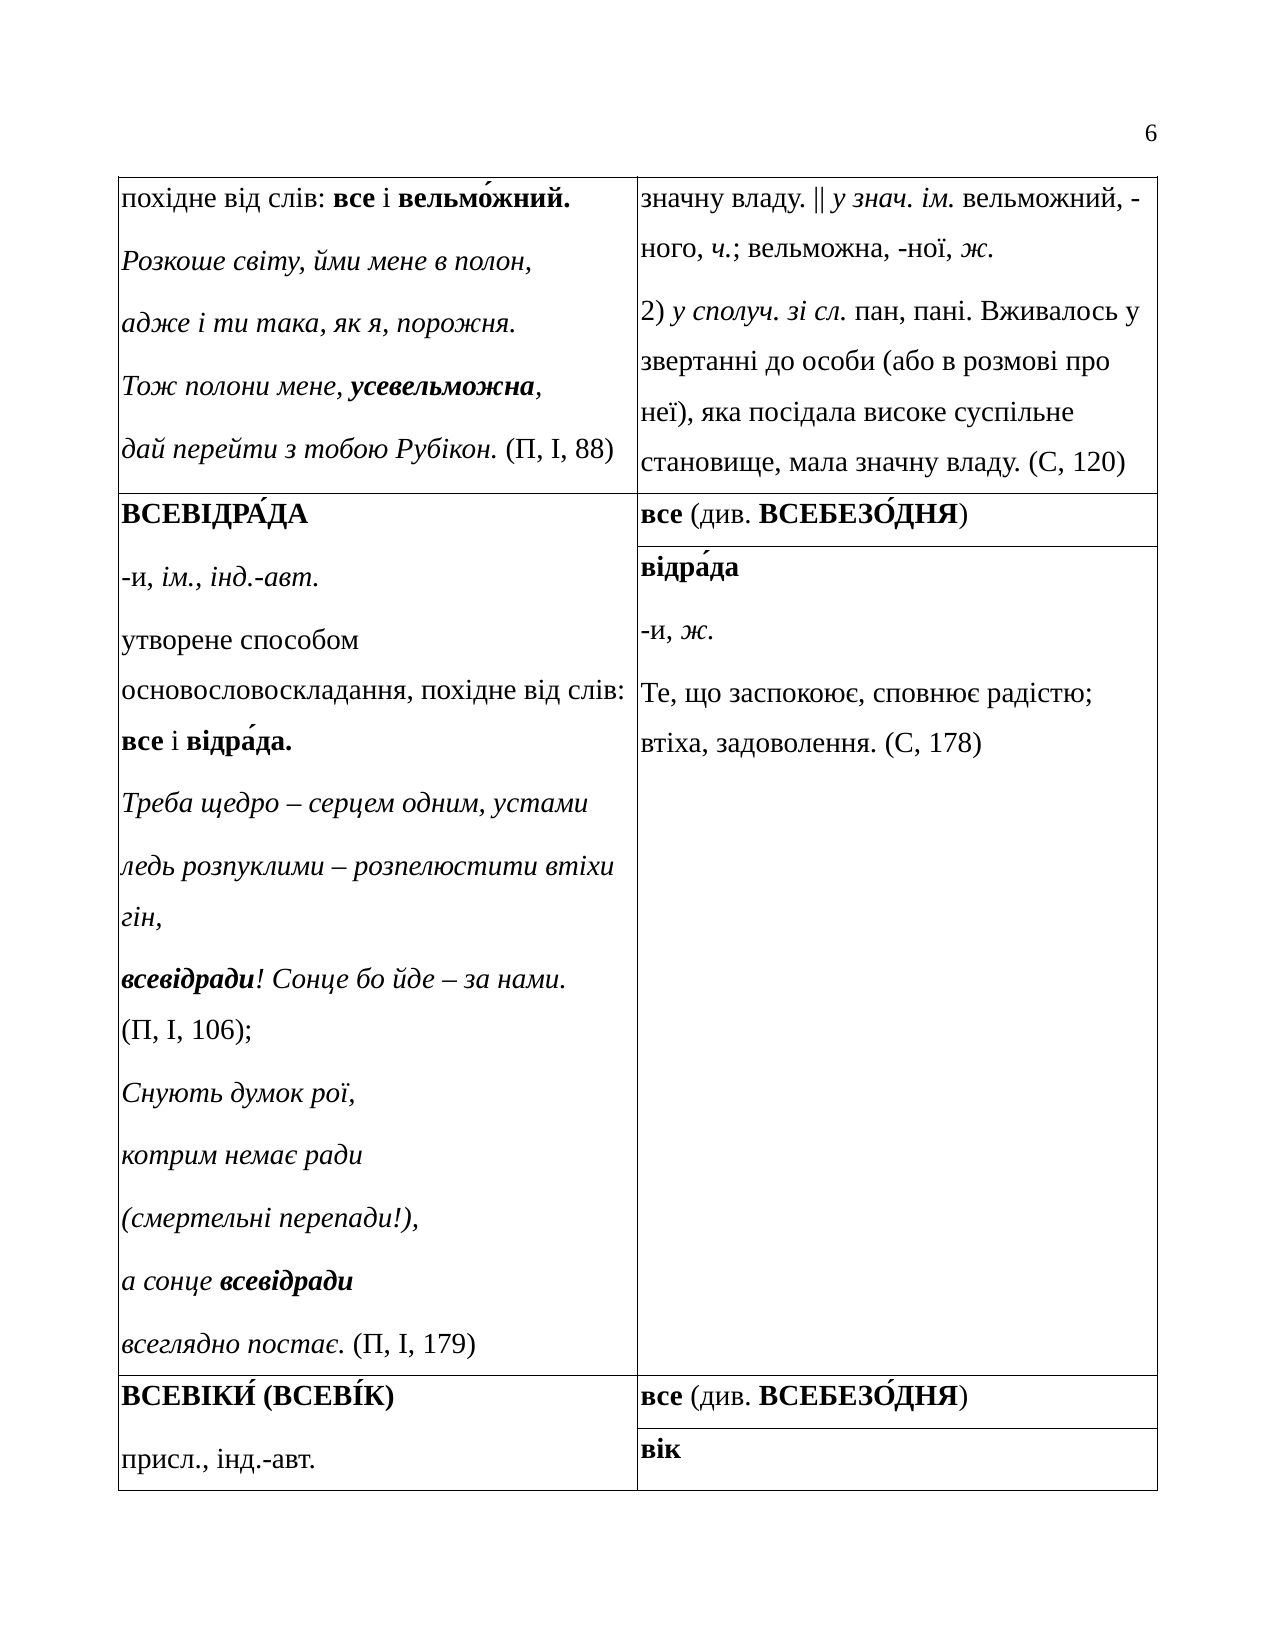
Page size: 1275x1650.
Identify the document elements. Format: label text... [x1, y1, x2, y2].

table_cell відра́да -и, ж. Те, що заспокоює, сповнює радістю; втіха, задоволення. (С, 178) [638, 547, 1157, 1375]
table_cell ВСЕВІКИ́ (ВСЕВІ́К) присл., інд.-авт. [119, 1376, 637, 1490]
table_cell ВСЕВІДРА́ДА -и, ім., інд.-авт. утворене способом основословоскладання, похідне від слів: все і відра́да. Треба щедро – серцем одним, устами ледь розпуклими – розпелюстити втіхи гін, всевідради! Сонце бо йде – за нами. (П, І, 106); Снують думок рої, котрим немає ради (смертельні перепади!), а сонце всевідради всеглядно постає. (П, І, 179) [119, 494, 637, 1375]
table_cell все (див. ВСЕБЕЗО́ДНЯ) [638, 494, 1157, 546]
table_cell значну владу. || у знач. ім. вельможний, -ного, ч.; вельможна, -ної, ж. 2) у сполуч. зі сл. пан, пані. Вживалось у звертанні до особи (або в розмові про неї), яка посідала високе суспільне становище, мала значну владу. (С, 120) [638, 178, 1157, 493]
table_cell все (див. ВСЕБЕЗО́ДНЯ) [638, 1376, 1157, 1428]
table_cell похідне від слів: все і вельмо́жний. Розкоше світу, йми мене в полон, адже і ти така, як я, порожня. Тож полони мене, усевельможна, дай перейти з тобою Рубікон. (П, І, 88) [119, 178, 637, 493]
table_cell вік [638, 1429, 1157, 1490]
